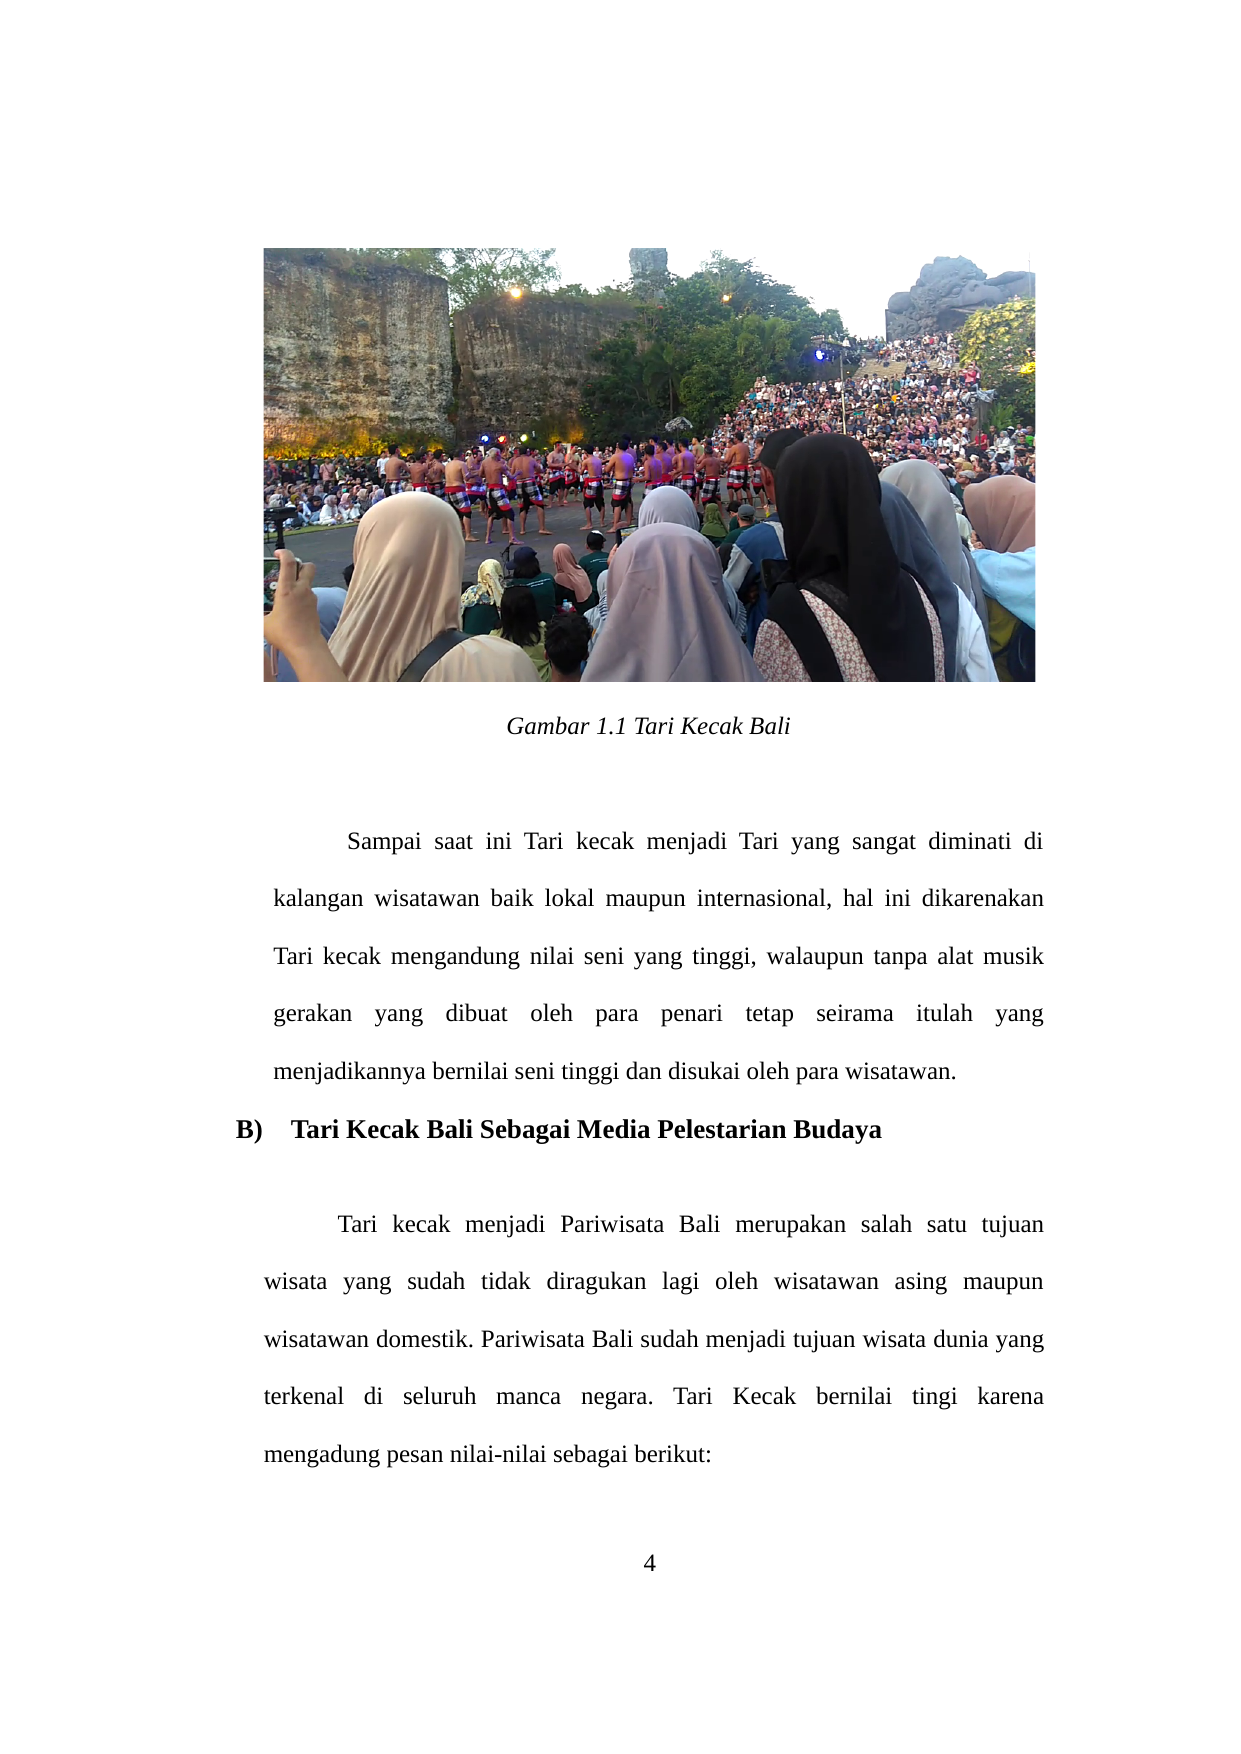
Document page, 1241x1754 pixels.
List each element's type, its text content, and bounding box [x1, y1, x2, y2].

picture [263, 248, 1036, 682]
text Tari kecak menjadi Pariwisata Bali merupakan salah satu tujuan wisata yang sudah tidak diragukan lagi oleh wisatawan asing maupun wisatawan domestik. Pariwisata Bali sudah menjadi tujuan wisata dunia yang terkenal di seluruh manca negara. Tari Kecak bernilai tingi karena mengadung pesan nilai-nilai sebagai berikut: [263, 1209, 1045, 1467]
text Gambar 1.1 Tari Kecak Bali [286, 682, 1013, 739]
text Sampai saat ini Tari kecak menjadi Tari yang sangat diminati di kalangan wisatawan baik lokal maupun internasional, hal ini dikarenakan Tari kecak mengandung nilai seni yang tinggi, walaupun tanpa alat musik gerakan yang dibuat oleh para penari tetap seirama itulah yang menjadikannya bernilai seni tinggi dan disukai oleh para wisatawan. [273, 826, 1045, 1084]
subtitle Tari Kecak Bali Sebagai Media Pelestarian Budaya [217, 1113, 1063, 1144]
